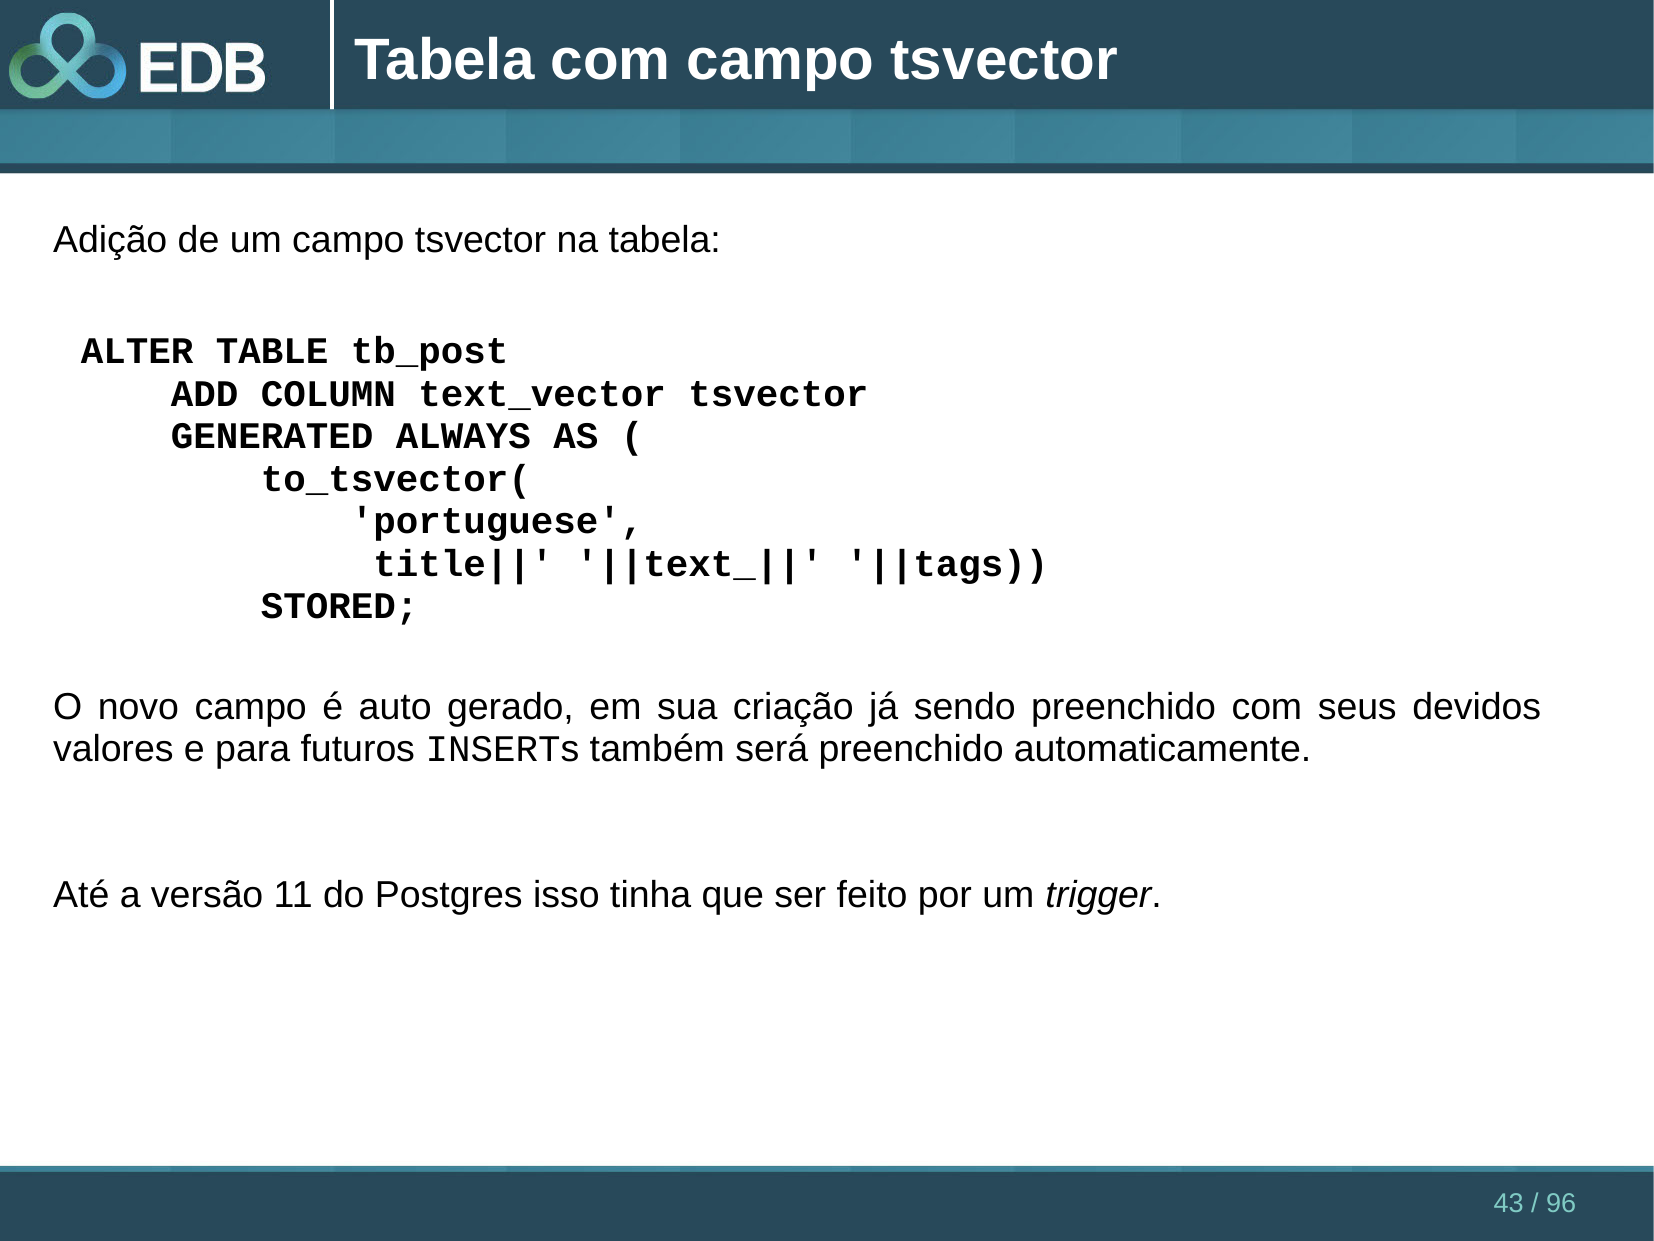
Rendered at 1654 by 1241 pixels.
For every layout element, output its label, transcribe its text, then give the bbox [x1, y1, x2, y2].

list Adição de um campo tsvector na tabela: [53, 218, 1542, 266]
text_box ALTER TABLE tb_post ADD COLUMN text_vector tsvector GENERATED ALWAYS AS ( to_tsvector( 'portuguese', title||' '||text_||' '||tags)) STORED; [66, 324, 1447, 638]
title Tabela com campo tsvector [354, 0, 1625, 125]
picture [0, 0, 1654, 1241]
list O novo campo é auto gerado, em sua criação já sendo preenchido com seus devidos valores e para futuros INSERTs também será preenchido automaticamente. Até a versão 11 do Postgres isso tinha que ser feito por um trigger. [53, 685, 1542, 916]
